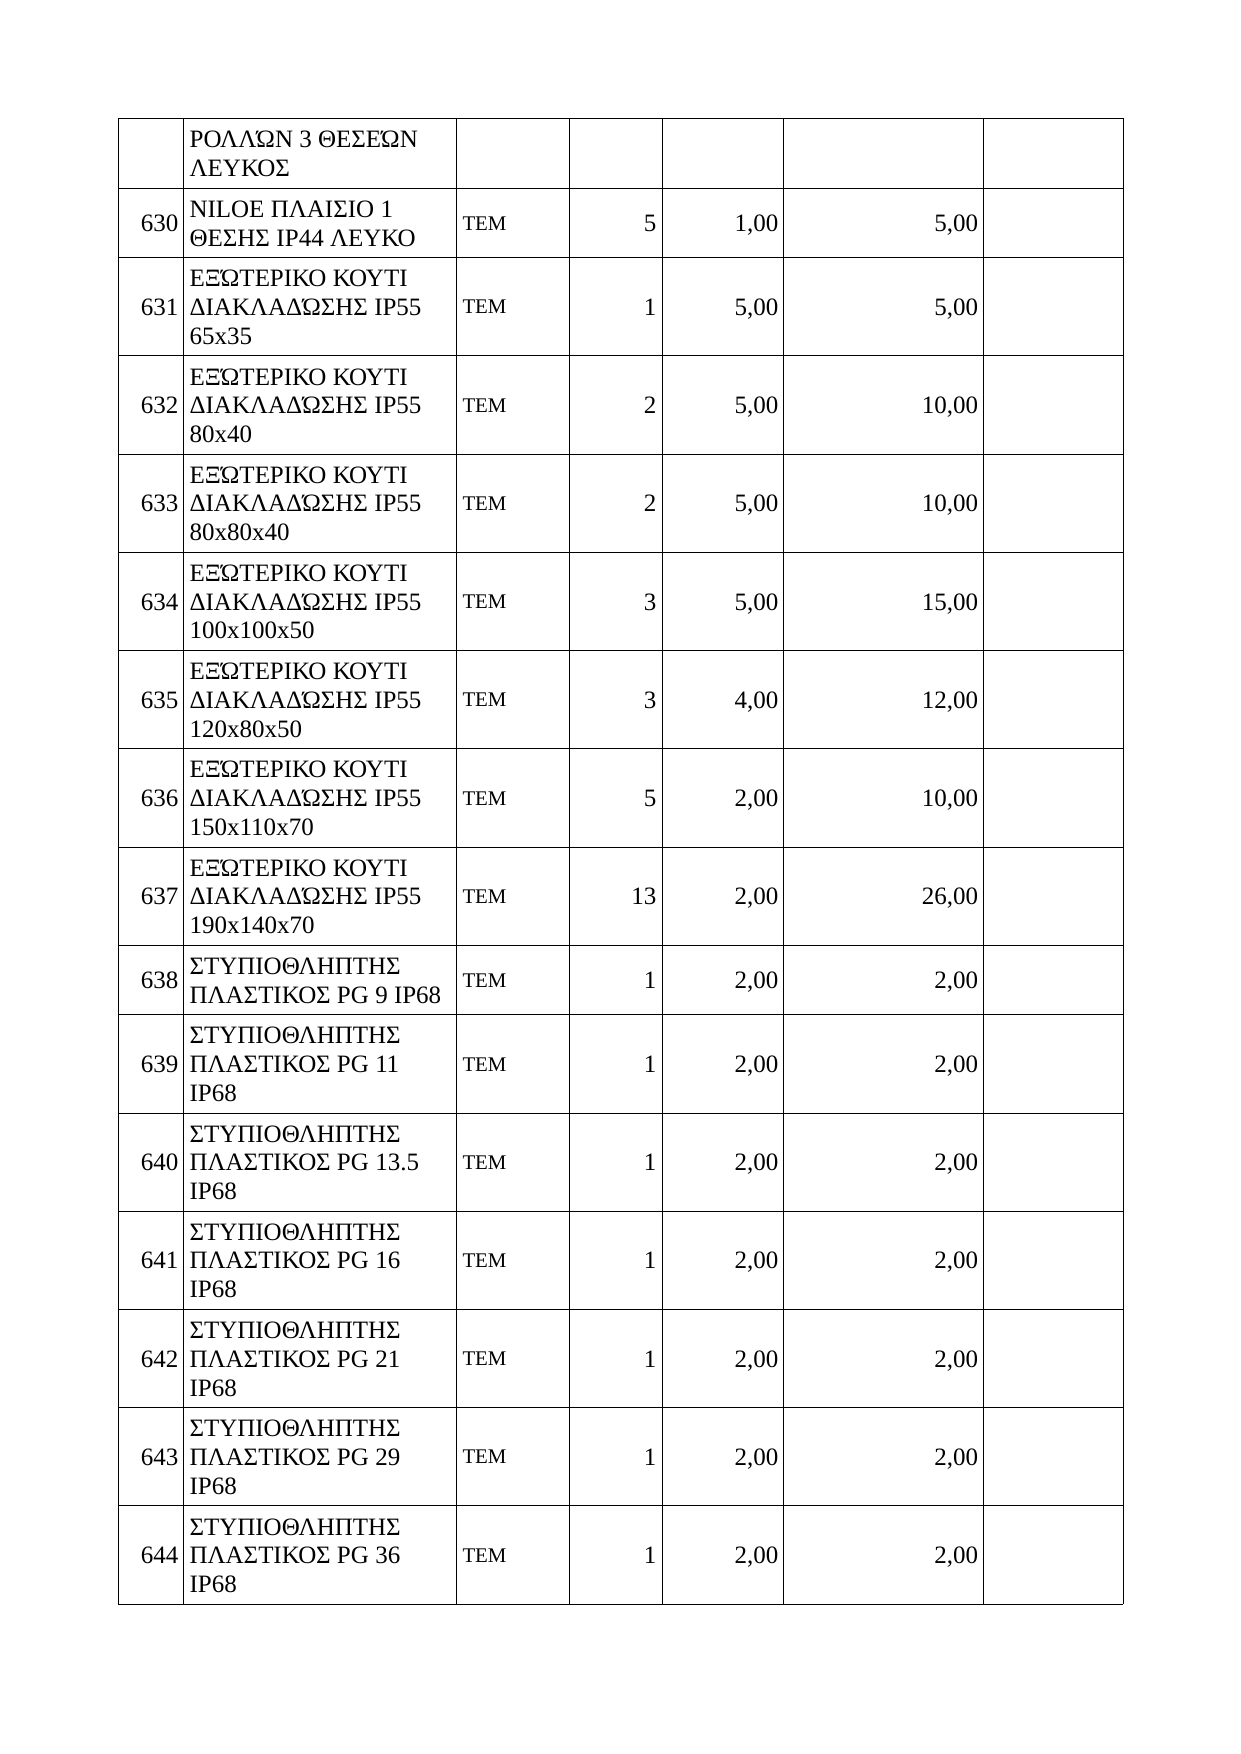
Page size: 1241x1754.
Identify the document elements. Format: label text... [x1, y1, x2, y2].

table_cell ΕΞΏΤΕΡΙΚΟ ΚΟΥΤΙ ΔΙΑΚΛΑΔΏΣΗΣ ΙΡ55 80x40 [184, 356, 456, 453]
table_cell [784, 119, 983, 188]
table_cell NILOE ΠΛΑΙΣΙΟ 1 ΘΕΣΗΣ IP44 ΛΕΥΚΟ [184, 189, 456, 257]
table_cell 636 [119, 749, 183, 846]
table_cell 631 [119, 258, 183, 355]
table_cell [984, 553, 1123, 650]
table_cell 643 [119, 1408, 183, 1505]
table_cell 13 [570, 848, 662, 945]
table_cell 1,00 [663, 189, 783, 257]
table_cell 1 [570, 946, 662, 1014]
table_cell 2,00 [784, 1114, 983, 1211]
table_cell 635 [119, 651, 183, 748]
table_cell [984, 749, 1123, 846]
table_cell 1 [570, 1506, 662, 1603]
table_cell 2,00 [784, 1310, 983, 1407]
table_cell 5 [570, 749, 662, 846]
table_cell 3 [570, 651, 662, 748]
table_cell [984, 1506, 1123, 1603]
table_cell ΕΞΏΤΕΡΙΚΟ ΚΟΥΤΙ ΔΙΑΚΛΑΔΏΣΗΣ ΙΡ55 120x80x50 [184, 651, 456, 748]
table_cell [663, 119, 783, 188]
table_cell [119, 119, 183, 188]
table_cell 5,00 [663, 455, 783, 552]
table_cell 10,00 [784, 749, 983, 846]
table_cell 2,00 [663, 1310, 783, 1407]
table_cell ΣΤΥΠΙΟΘΛΗΠΤΗΣ ΠΛΑΣΤΙΚΟΣ PG 16 IP68 [184, 1212, 456, 1309]
table_cell 644 [119, 1506, 183, 1603]
table_cell 10,00 [784, 455, 983, 552]
table_cell 2 [570, 356, 662, 453]
table_cell 5 [570, 189, 662, 257]
table_cell 2,00 [663, 749, 783, 846]
table_cell TEM [457, 455, 569, 552]
table_cell 2,00 [784, 1408, 983, 1505]
table_cell 2,00 [784, 1015, 983, 1112]
table_cell [984, 1408, 1123, 1505]
table_cell TEM [457, 651, 569, 748]
table_cell ΕΞΏΤΕΡΙΚΟ ΚΟΥΤΙ ΔΙΑΚΛΑΔΏΣΗΣ ΙΡ55 80x80x40 [184, 455, 456, 552]
table_cell TEM [457, 356, 569, 453]
table_cell 15,00 [784, 553, 983, 650]
table_cell 2,00 [663, 946, 783, 1014]
table_cell 638 [119, 946, 183, 1014]
table_cell [984, 946, 1123, 1014]
table_cell [984, 848, 1123, 945]
table_cell 10,00 [784, 356, 983, 453]
table_cell TEM [457, 258, 569, 355]
table_cell 12,00 [784, 651, 983, 748]
table_cell 641 [119, 1212, 183, 1309]
table_cell TEM [457, 189, 569, 257]
table_cell 632 [119, 356, 183, 453]
table_cell 2,00 [663, 1114, 783, 1211]
table_cell 4,00 [663, 651, 783, 748]
table_cell [984, 356, 1123, 453]
table_cell ΕΞΏΤΕΡΙΚΟ ΚΟΥΤΙ ΔΙΑΚΛΑΔΏΣΗΣ ΙΡ55 150x110x70 [184, 749, 456, 846]
table_cell 2,00 [784, 1212, 983, 1309]
table_cell 2,00 [663, 1506, 783, 1603]
table_cell 26,00 [784, 848, 983, 945]
table_cell 2,00 [663, 1015, 783, 1112]
table_cell 5,00 [663, 356, 783, 453]
table_cell 2,00 [663, 848, 783, 945]
table_cell [457, 119, 569, 188]
table_cell [984, 189, 1123, 257]
table_cell ΕΞΏΤΕΡΙΚΟ ΚΟΥΤΙ ΔΙΑΚΛΑΔΏΣΗΣ ΙΡ55 100x100x50 [184, 553, 456, 650]
table_cell [984, 1310, 1123, 1407]
table_cell 642 [119, 1310, 183, 1407]
table_cell TEM [457, 1310, 569, 1407]
table_cell [984, 1015, 1123, 1112]
table_cell 640 [119, 1114, 183, 1211]
table_cell 634 [119, 553, 183, 650]
table_cell TEM [457, 1114, 569, 1211]
table_cell [984, 1212, 1123, 1309]
table_cell 1 [570, 1408, 662, 1505]
table_cell 3 [570, 553, 662, 650]
table_cell 2,00 [663, 1212, 783, 1309]
table_cell ΣΤΥΠΙΟΘΛΗΠΤΗΣ ΠΛΑΣΤΙΚΟΣ PG 29 IP68 [184, 1408, 456, 1505]
table_cell TEM [457, 1506, 569, 1603]
table_cell 633 [119, 455, 183, 552]
table_cell ΣΤΥΠΙΟΘΛΗΠΤΗΣ ΠΛΑΣΤΙΚΟΣ PG 13.5 IP68 [184, 1114, 456, 1211]
table_cell TEM [457, 946, 569, 1014]
table_cell [984, 455, 1123, 552]
table_cell 2,00 [784, 1506, 983, 1603]
table_cell 5,00 [663, 553, 783, 650]
table_cell [570, 119, 662, 188]
table_cell ΣΤΥΠΙΟΘΛΗΠΤΗΣ ΠΛΑΣΤΙΚΟΣ PG 36 IP68 [184, 1506, 456, 1603]
table_cell 1 [570, 1310, 662, 1407]
table_cell TEM [457, 1408, 569, 1505]
table_cell 5,00 [784, 189, 983, 257]
table_cell ΡΟΛΛΏΝ 3 ΘΕΣΕΏΝ ΛΕΥΚΟΣ [184, 119, 456, 188]
table_cell ΕΞΏΤΕΡΙΚΟ ΚΟΥΤΙ ΔΙΑΚΛΑΔΏΣΗΣ ΙΡ55 65x35 [184, 258, 456, 355]
table_cell 5,00 [784, 258, 983, 355]
table_cell 1 [570, 258, 662, 355]
table_cell TEM [457, 553, 569, 650]
table_cell ΣΤΥΠΙΟΘΛΗΠΤΗΣ ΠΛΑΣΤΙΚΟΣ PG 9 IP68 [184, 946, 456, 1014]
table_cell ΕΞΏΤΕΡΙΚΟ ΚΟΥΤΙ ΔΙΑΚΛΑΔΏΣΗΣ ΙΡ55 190x140x70 [184, 848, 456, 945]
table_cell [984, 651, 1123, 748]
table_cell [984, 258, 1123, 355]
table_cell TEM [457, 749, 569, 846]
table_cell 2,00 [784, 946, 983, 1014]
table_cell TEM [457, 1212, 569, 1309]
table_cell 2 [570, 455, 662, 552]
table_cell [984, 1114, 1123, 1211]
table_cell [984, 119, 1123, 188]
table_cell ΣΤΥΠΙΟΘΛΗΠΤΗΣ ΠΛΑΣΤΙΚΟΣ PG 21 IP68 [184, 1310, 456, 1407]
table_cell TEM [457, 1015, 569, 1112]
table_cell 5,00 [663, 258, 783, 355]
table_cell 2,00 [663, 1408, 783, 1505]
table_cell 637 [119, 848, 183, 945]
table_cell TEM [457, 848, 569, 945]
table_cell 1 [570, 1212, 662, 1309]
table_cell 630 [119, 189, 183, 257]
table_cell 639 [119, 1015, 183, 1112]
table_cell 1 [570, 1114, 662, 1211]
table_cell ΣΤΥΠΙΟΘΛΗΠΤΗΣ ΠΛΑΣΤΙΚΟΣ PG 11 IP68 [184, 1015, 456, 1112]
table_cell 1 [570, 1015, 662, 1112]
